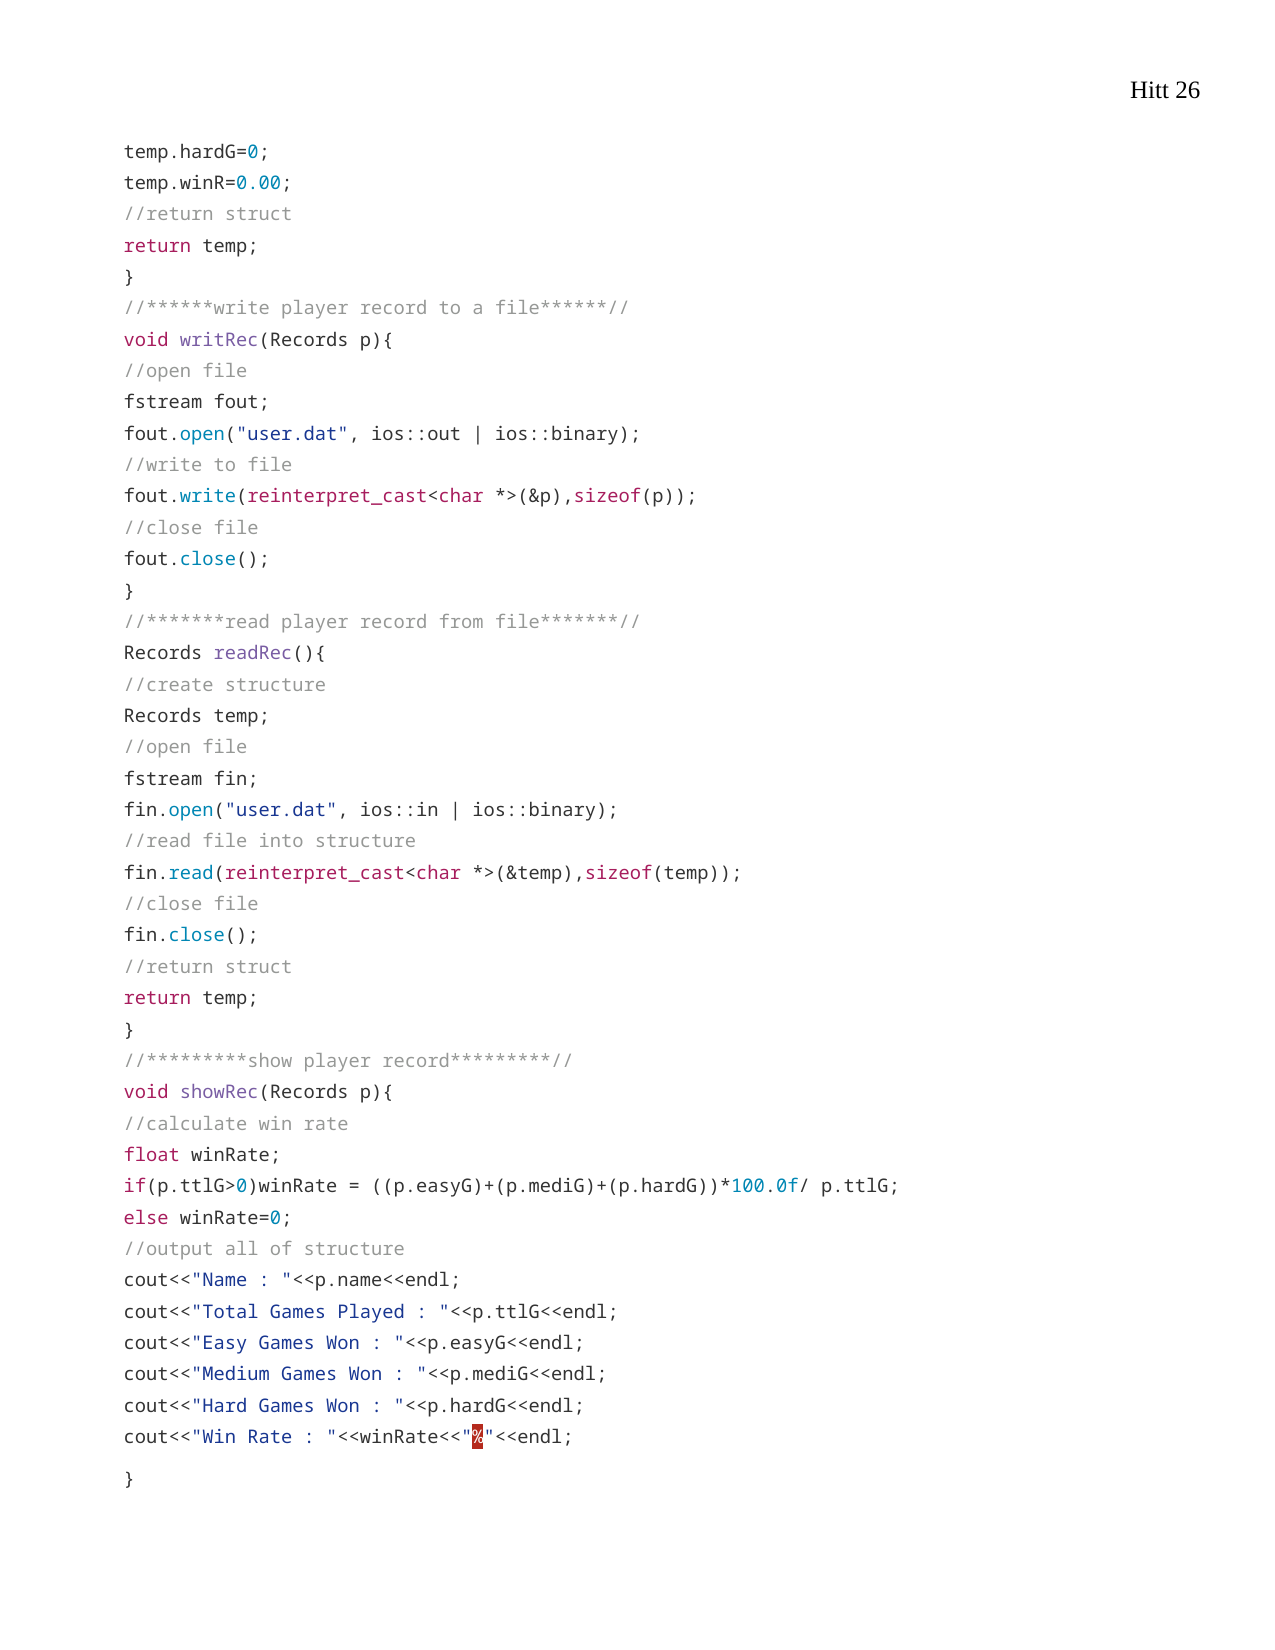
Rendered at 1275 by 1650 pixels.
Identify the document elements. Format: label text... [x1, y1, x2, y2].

table_cell [75, 982, 120, 1013]
table_cell [75, 198, 120, 229]
table_cell [75, 292, 120, 323]
table_cell [75, 1463, 120, 1494]
table_cell fin.close(); [120, 919, 1138, 950]
table_cell cout<<"Easy Games Won : "<<p.easyG<<endl; [120, 1326, 1138, 1358]
table_cell [75, 699, 120, 731]
table_cell [75, 260, 120, 292]
table_cell fin.open("user.dat", ios::in | ios::binary); [120, 794, 1138, 825]
table_cell cout<<"Hard Games Won : "<<p.hardG<<endl; [120, 1389, 1138, 1421]
table_cell fin.read(reinterpret_cast<char *>(&temp),sizeof(temp)); [120, 856, 1138, 887]
table_cell //calculate win rate [120, 1107, 1138, 1138]
table_cell [75, 1138, 120, 1170]
table_cell [75, 605, 120, 637]
table_cell if(p.ttlG>0)winRate = ((p.easyG)+(p.mediG)+(p.hardG))*100.0f/ p.ttlG; [120, 1170, 1138, 1201]
table_cell [75, 1201, 120, 1232]
table_cell [75, 888, 120, 919]
table_cell [75, 543, 120, 574]
table_cell [75, 1076, 120, 1107]
table_cell //*********show player record*********// [120, 1044, 1138, 1076]
table_cell [75, 1389, 120, 1421]
table_cell Records temp; [120, 699, 1138, 731]
table_cell return temp; [120, 982, 1138, 1013]
table_cell void showRec(Records p){ [120, 1076, 1138, 1107]
table_cell [75, 1170, 120, 1201]
table_cell [75, 417, 120, 448]
table_cell [75, 574, 120, 605]
table_cell [75, 323, 120, 354]
table_cell [75, 762, 120, 793]
table_cell [75, 511, 120, 543]
table_cell Records readRec(){ [120, 637, 1138, 668]
table_cell //close file [120, 511, 1138, 543]
table_cell [75, 449, 120, 480]
table_cell [75, 919, 120, 950]
table_cell } [120, 260, 1138, 292]
table_cell [75, 355, 120, 386]
table_cell } [120, 1463, 1138, 1494]
table_cell float winRate; [120, 1138, 1138, 1170]
table_cell [75, 731, 120, 762]
table_cell cout<<"Name : "<<p.name<<endl; [120, 1264, 1138, 1295]
table_cell void writRec(Records p){ [120, 323, 1138, 354]
table_cell temp.winR=0.00; [120, 166, 1138, 198]
table_cell [75, 229, 120, 260]
table_cell [75, 480, 120, 511]
table_cell [75, 1295, 120, 1326]
table_cell [75, 1326, 120, 1358]
table_cell [120, 1452, 1138, 1462]
table_cell //read file into structure [120, 825, 1138, 856]
table_cell [75, 668, 120, 699]
table_cell fstream fout; [120, 386, 1138, 417]
table_cell } [120, 574, 1138, 605]
table_cell //create structure [120, 668, 1138, 699]
table_cell fout.write(reinterpret_cast<char *>(&p),sizeof(p)); [120, 480, 1138, 511]
table_cell else winRate=0; [120, 1201, 1138, 1232]
table_cell //open file [120, 731, 1138, 762]
table_cell [75, 637, 120, 668]
table_cell cout<<"Total Games Played : "<<p.ttlG<<endl; [120, 1295, 1138, 1326]
table_cell } [120, 1013, 1138, 1044]
table_cell //write to file [120, 449, 1138, 480]
table_cell //*******read player record from file*******// [120, 605, 1138, 637]
table_cell [75, 386, 120, 417]
table_cell temp.hardG=0; [120, 135, 1138, 166]
table_cell cout<<"Medium Games Won : "<<p.mediG<<endl; [120, 1358, 1138, 1389]
table_cell //close file [120, 888, 1138, 919]
table_cell cout<<"Win Rate : "<<winRate<<"%"<<endl; [120, 1421, 1138, 1452]
table_cell [75, 950, 120, 982]
table_cell [75, 1358, 120, 1389]
table_cell [75, 856, 120, 887]
table_cell //return struct [120, 198, 1138, 229]
table_cell [75, 1452, 120, 1462]
table_cell return temp; [120, 229, 1138, 260]
table_cell //open file [120, 355, 1138, 386]
table_cell [75, 1107, 120, 1138]
table_cell //return struct [120, 950, 1138, 982]
table_cell [75, 135, 120, 166]
table_cell fout.close(); [120, 543, 1138, 574]
table_cell [75, 825, 120, 856]
table_cell [75, 1044, 120, 1076]
table_cell fstream fin; [120, 762, 1138, 793]
table_cell fout.open("user.dat", ios::out | ios::binary); [120, 417, 1138, 448]
table_cell //output all of structure [120, 1233, 1138, 1264]
table_cell [75, 794, 120, 825]
table_cell [75, 1264, 120, 1295]
table_cell [75, 1013, 120, 1044]
table_cell [75, 166, 120, 198]
table_cell [75, 1421, 120, 1452]
table_cell [75, 1233, 120, 1264]
table_cell //******write player record to a file******// [120, 292, 1138, 323]
